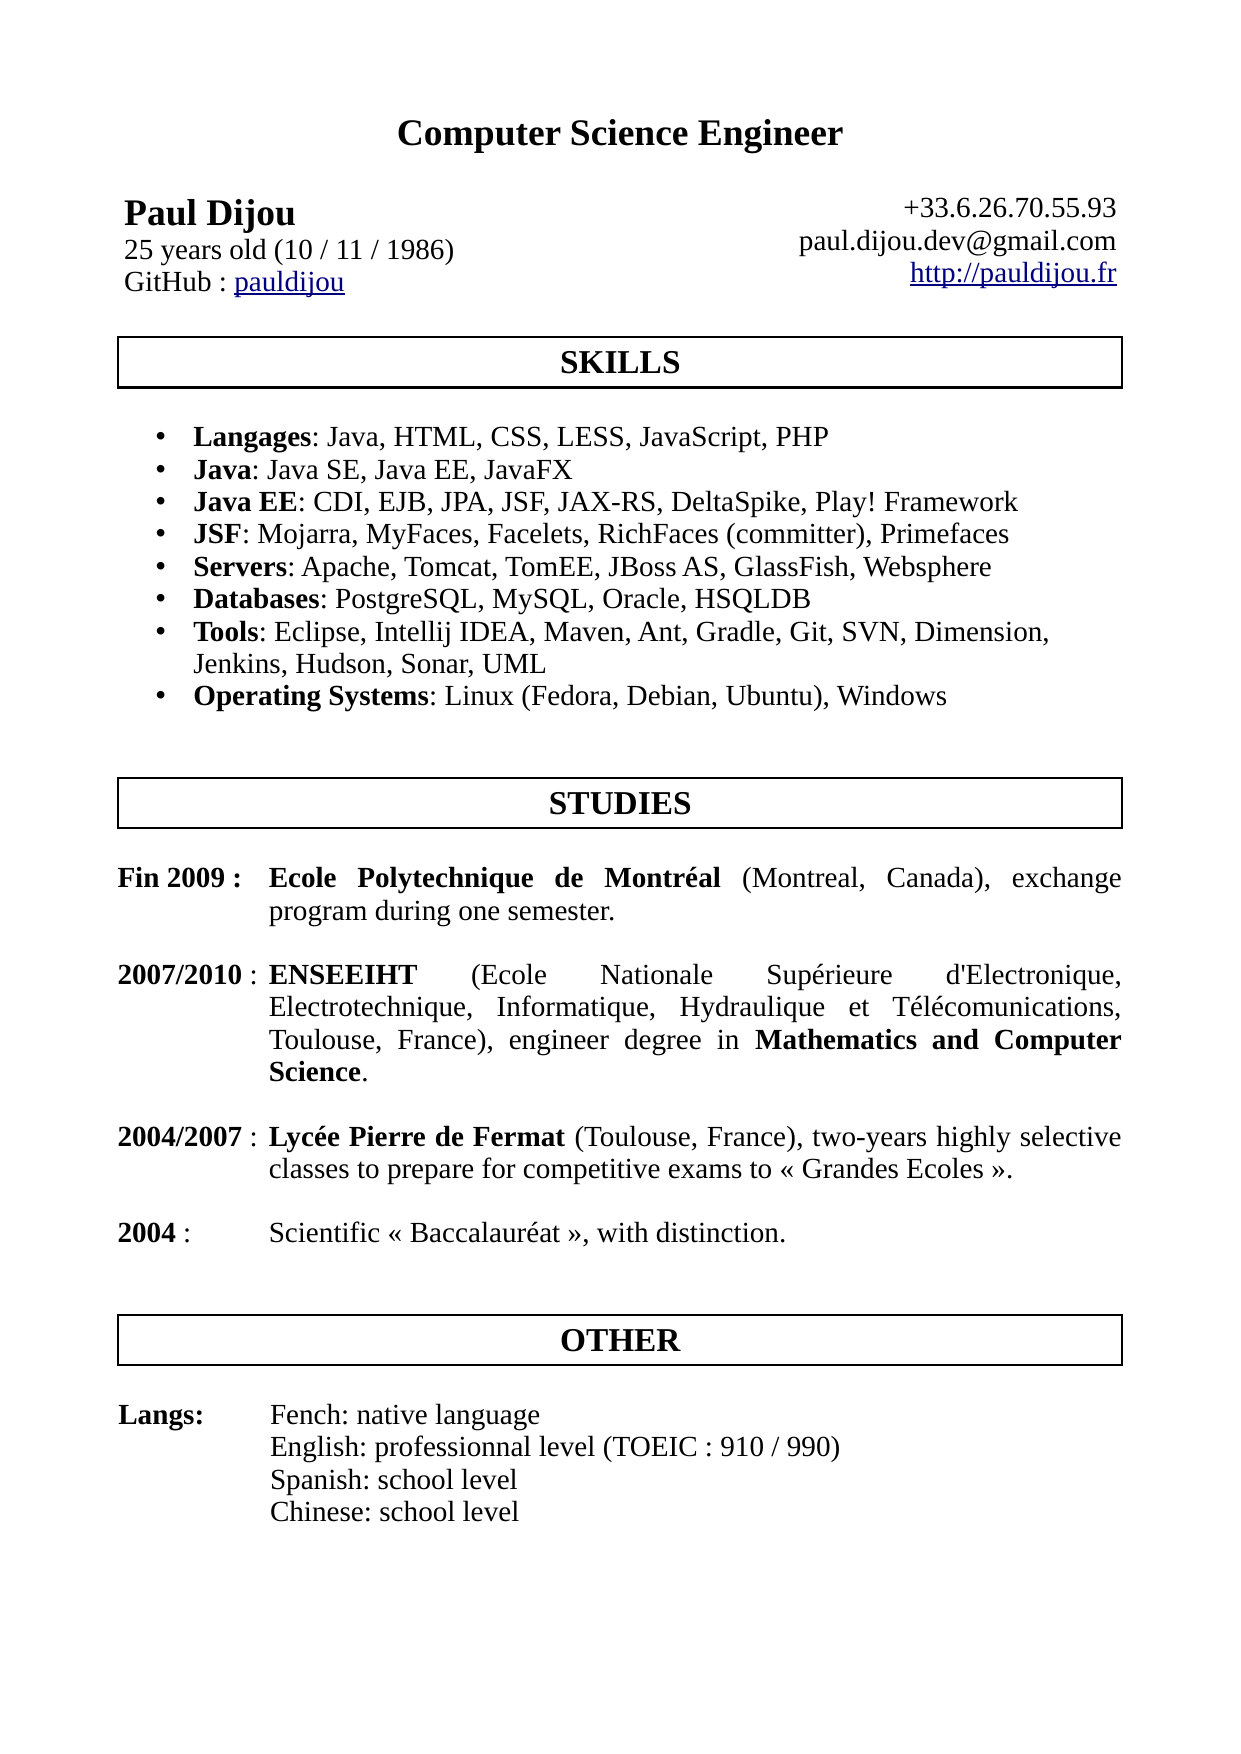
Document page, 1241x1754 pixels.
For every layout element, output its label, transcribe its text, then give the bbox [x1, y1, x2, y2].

list Tools: Eclipse, Intellij IDEA, Maven, Ant, Gradle, Git, SVN, Dimension, Jenkins, Hudson, Sonar, UML [156, 615, 1122, 680]
list JSF: Mojarra, MyFaces, Facelets, RichFaces (committer), Primefaces [156, 518, 1122, 550]
table_header OTHER [119, 1316, 1121, 1364]
list Java: Java SE, Java EE, JavaFX [156, 453, 1122, 486]
text Computer Science Engineer [118, 112, 1122, 154]
table_header Ecole Polytechnique de Montréal (Montreal, Canada), exchange program during one semester. ENSEEIHT (Ecole Nationale Supérieure d'Electronique, Electrotechnique, Informatique, Hydraulique et Télécomunications, Toulouse, France), engineer degree in Mathematics and Computer Science. Lycée Pierre de Fermat (Toulouse, France), two-years highly selective classes to prepare for competitive exams to « Grandes Ecoles ». Scientific « Baccalauréat », with distinction. [269, 862, 1122, 1249]
table_header Paul Dijou 25 years old (10 / 11 / 1986) GitHub : pauldijou [118, 186, 620, 304]
table_header Langs: [118, 1399, 270, 1528]
list Operating Systems: Linux (Fedora, Debian, Ubuntu), Windows [156, 680, 1122, 712]
table_header Fin 2009 : 2007/2010 : 2004/2007 : 2004 : [117, 862, 268, 1249]
list Langages: Java, HTML, CSS, LESS, JavaScript, PHP [156, 421, 1122, 453]
table_header SKILLS [119, 338, 1121, 386]
list Databases: PostgreSQL, MySQL, Oracle, HSQLDB [156, 583, 1122, 615]
list Java EE: CDI, EJB, JPA, JSF, JAX-RS, DeltaSpike, Play! Framework [156, 486, 1122, 518]
table_header +33.6.26.70.55.93 paul.dijou.dev@gmail.com http://pauldijou.fr [620, 186, 1122, 304]
table_header Fench: native language English: professionnal level (TOEIC : 910 / 990) Spanish: school level Chinese: school level [270, 1399, 1123, 1528]
table_header STUDIES [119, 779, 1121, 827]
list Servers: Apache, Tomcat, TomEE, JBoss AS, GlassFish, Websphere [156, 550, 1122, 583]
